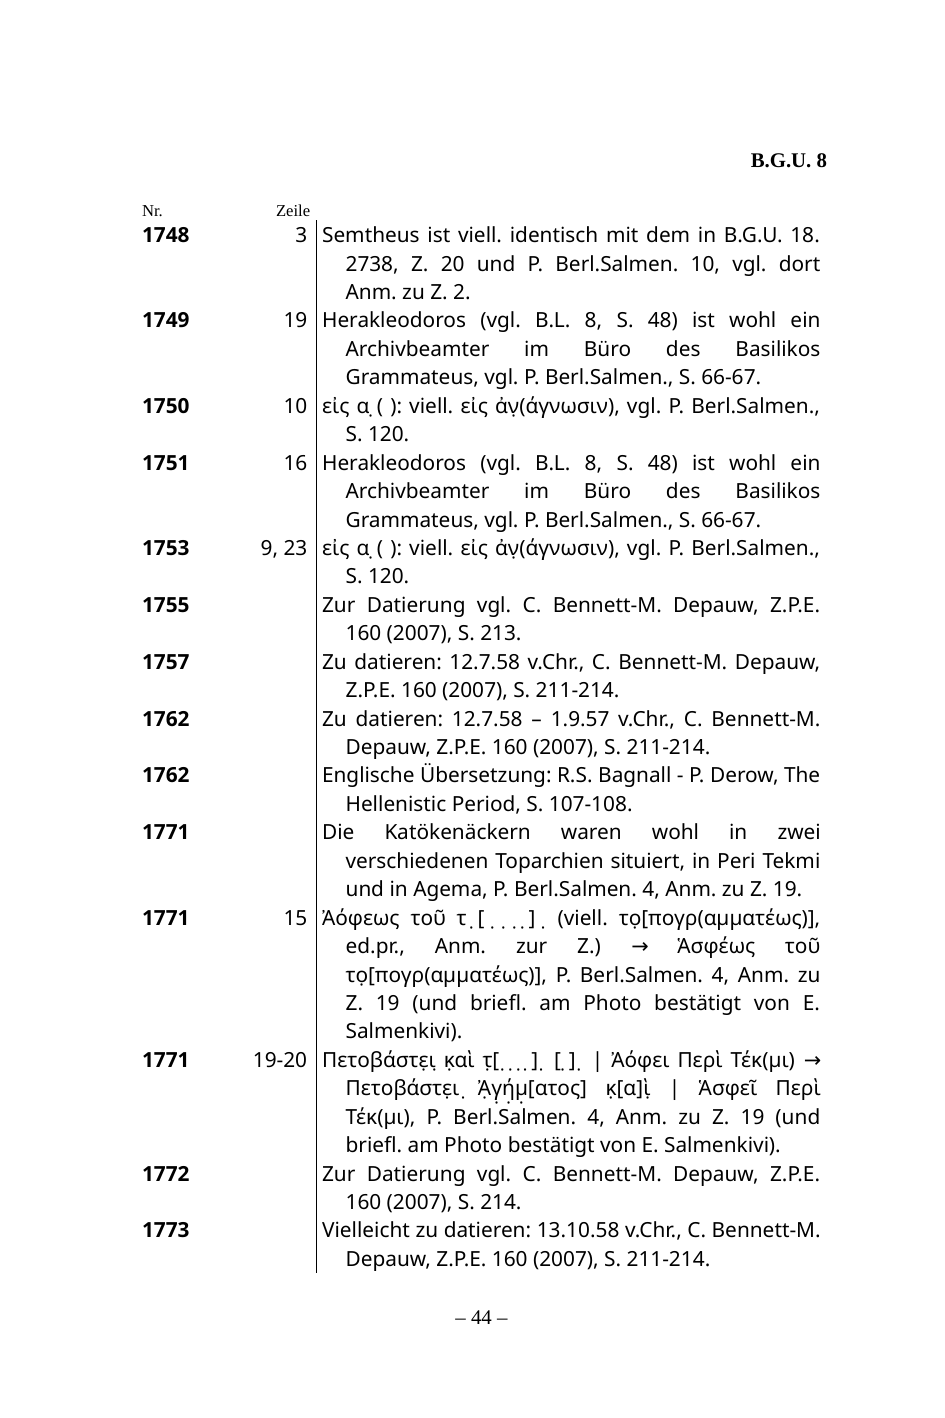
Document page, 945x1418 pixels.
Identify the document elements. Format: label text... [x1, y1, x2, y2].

table_cell [224, 761, 316, 817]
table_cell 3 [224, 220, 316, 306]
table_cell 1749 [136, 306, 224, 391]
table_cell 1755 [136, 590, 224, 647]
table_cell Zu datieren: 12.7.58 – 1.9.57 v.Chr., C. Bennett-M. Depauw, Z.P.E. 160 (2007), S. 211-214. [317, 704, 827, 761]
table_header [316, 201, 827, 220]
table_header Zeile [224, 201, 316, 220]
table_cell 1762 [136, 704, 224, 761]
table_cell Ἀόφεως τοῦ τ ̣[ ̣ ̣ ̣ ̣] ̣ (viell. το̣[πογρ(αμματέως)], ed.pr., Anm. zur Z.) → Ἁσφέως τοῦ το̣[πογρ(αμματέως)], P. Berl.Salmen. 4, Anm. zu Z. 19 (und briefl. am Photo bestätigt von E. Salmenkivi). [317, 903, 827, 1045]
table_cell 19 [224, 306, 316, 391]
table_cell 1772 [136, 1159, 224, 1216]
table_cell [224, 647, 316, 704]
table_cell Englische Übersetzung: R.S. Bagnall - P. Derow, The Hellenistic Period, S. 107-108. [317, 761, 827, 817]
table_cell 15 [224, 903, 316, 1045]
table_cell [224, 1159, 316, 1216]
table_cell [224, 818, 316, 903]
table_cell [224, 1216, 316, 1272]
table_cell Zu datieren: 12.7.58 v.Chr., C. Bennett-M. Depauw, Z.P.E. 160 (2007), S. 211-214. [317, 647, 827, 704]
table_cell Die Katökenäckern waren wohl in zwei verschiedenen Toparchien situiert, in Peri Tekmi und in Agema, P. Berl.Salmen. 4, Anm. zu Z. 19. [317, 818, 827, 903]
table_cell Herakleodoros (vgl. B.L. 8, S. 48) ist wohl ein Archivbeamter im Büro des Basilikos Grammateus, vgl. P. Berl.Salmen., S. 66-67. [317, 306, 827, 391]
table_cell 1750 [136, 391, 224, 448]
table_cell 1751 [136, 448, 224, 533]
table_cell [224, 704, 316, 761]
table_cell [224, 590, 316, 647]
table_cell εἰς α ̣( ): viell. εἰς ἀν̣(άγνωσιν), vgl. P. Berl.Salmen., S. 120. [317, 533, 827, 590]
table_cell Zur Datierung vgl. C. Bennett-M. Depauw, Z.P.E. 160 (2007), S. 213. [317, 590, 827, 647]
table_cell 19-20 [224, 1045, 316, 1159]
table_cell Herakleodoros (vgl. B.L. 8, S. 48) ist wohl ein Archivbeamter im Büro des Basilikos Grammateus, vgl. P. Berl.Salmen., S. 66-67. [317, 448, 827, 533]
table_header Nr. [136, 201, 224, 220]
table_cell 9, 23 [224, 533, 316, 590]
table_cell 1773 [136, 1216, 224, 1272]
table_cell 16 [224, 448, 316, 533]
table_cell Semtheus ist viell. identisch mit dem in B.G.U. 18. 2738, Z. 20 und P. Berl.Salmen. 10, vgl. dort Anm. zu Z. 2. [317, 220, 827, 306]
table_cell 1771 [136, 903, 224, 1045]
table_cell 1748 [136, 220, 224, 306]
table_cell 1757 [136, 647, 224, 704]
table_cell 1771 [136, 818, 224, 903]
table_cell εἰς α ̣( ): viell. εἰς ἀν̣(άγνωσιν), vgl. P. Berl.Salmen., S. 120. [317, 391, 827, 448]
table_cell 1771 [136, 1045, 224, 1159]
table_cell Πετοβάστε̣ι̣ κ̣αὶ τ̣[ ̣ ̣ ̣ ̣] ̣ [ ̣] ̣ | Ἀόφει Περὶ Τέκ(μι) → Πετοβάστε̣ι̣ Ἀ̣γ̣ή̣μ̣[ατος] κ̣[α]ὶ̣ | Ἁσφεῖ Περὶ Τέκ(μι), P. Berl.Salmen. 4, Anm. zu Z. 19 (und briefl. am Photo bestätigt von E. Salmenkivi). [317, 1045, 827, 1159]
table_cell Zur Datierung vgl. C. Bennett-M. Depauw, Z.P.E. 160 (2007), S. 214. [317, 1159, 827, 1216]
table_cell 1753 [136, 533, 224, 590]
table_cell 1762 [136, 761, 224, 817]
table_cell Vielleicht zu datieren: 13.10.58 v.Chr., C. Bennett-M. Depauw, Z.P.E. 160 (2007), S. 211-214. [317, 1216, 827, 1272]
table_cell 10 [224, 391, 316, 448]
